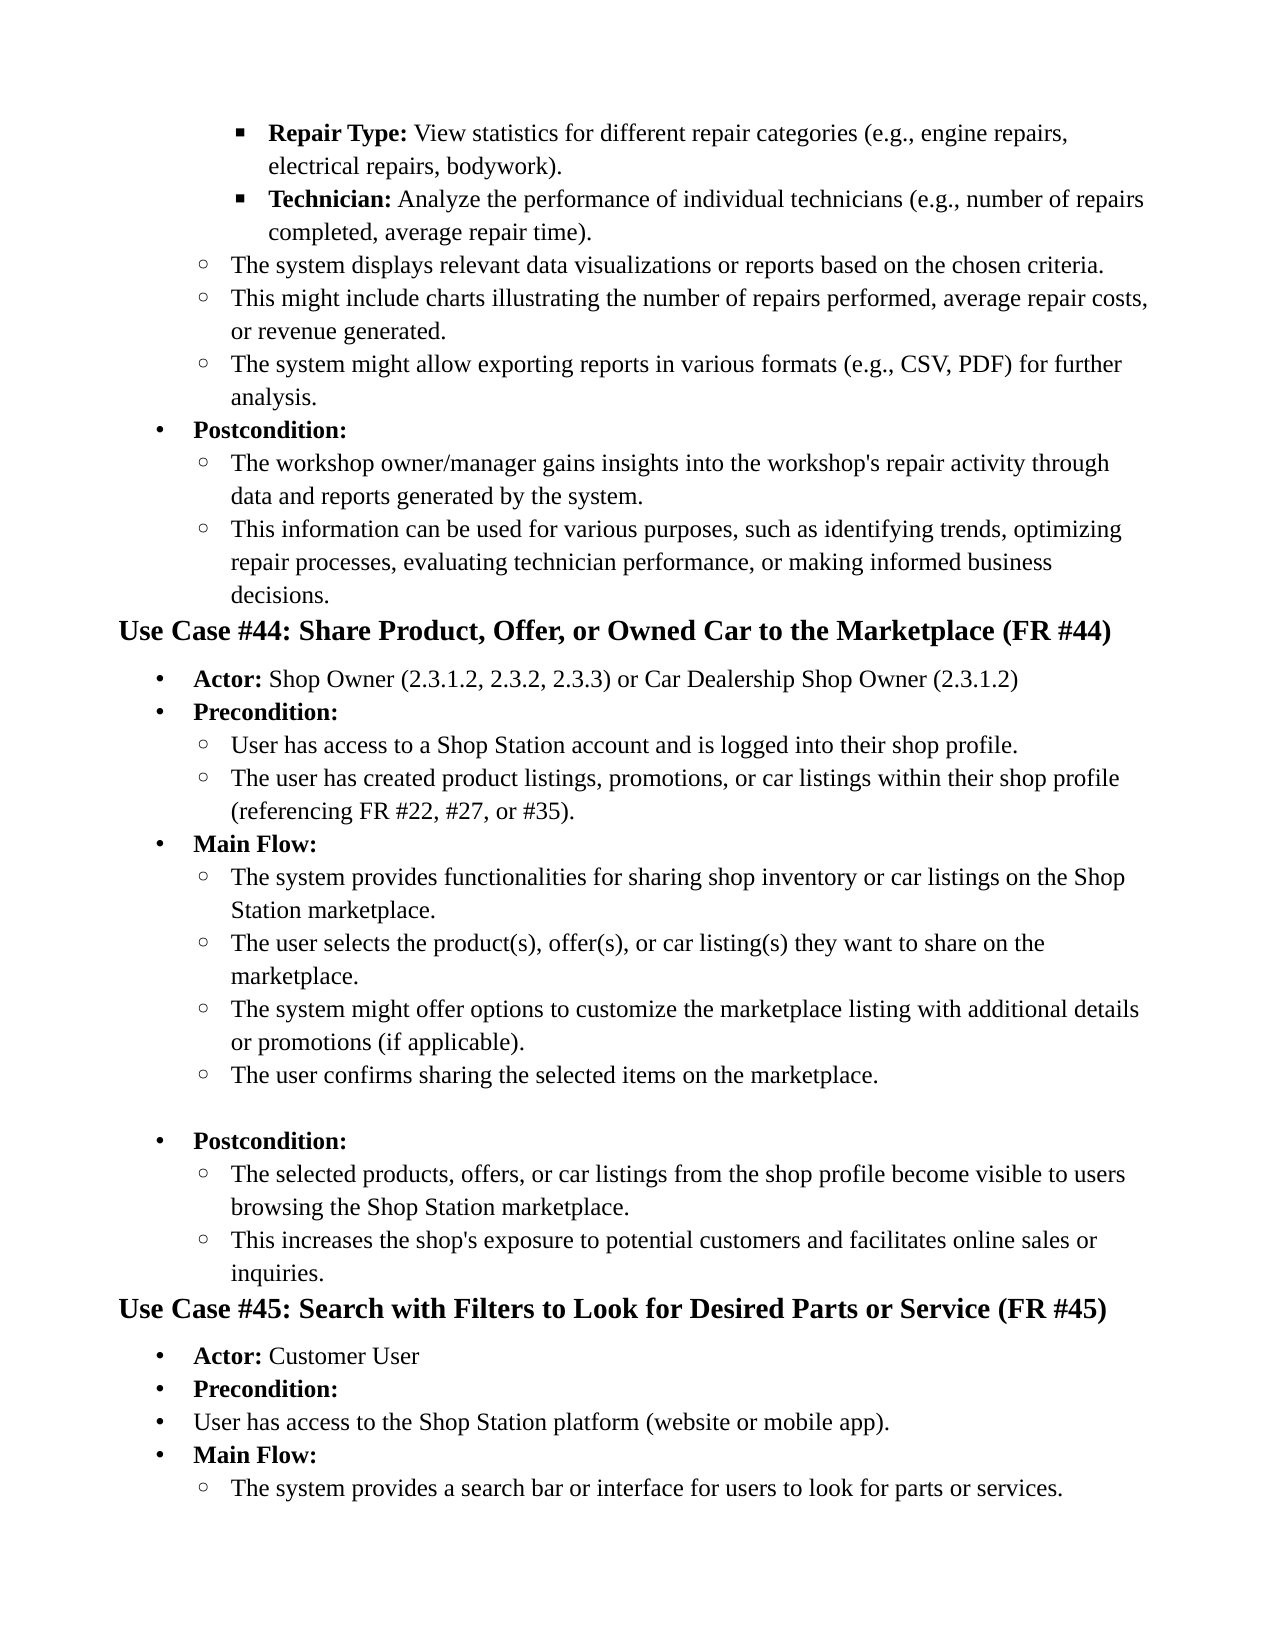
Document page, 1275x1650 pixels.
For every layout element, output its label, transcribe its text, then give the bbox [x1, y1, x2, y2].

list Main Flow: [156, 829, 1157, 858]
list User has access to a Shop Station account and is logged into their shop profile. [193, 730, 1157, 758]
list The system provides functionalities for sharing shop inventory or car listings on the Shop Station marketplace. [193, 862, 1157, 924]
subtitle Use Case #45: Search with Filters to Look for Desired Parts or Service (FR #45) [118, 1291, 1157, 1325]
list The system might allow exporting reports in various formats (e.g., CSV, PDF) for further analysis. [193, 349, 1157, 411]
subtitle Use Case #44: Share Product, Offer, or Owned Car to the Marketplace (FR #44) [118, 613, 1157, 647]
list Repair Type: View statistics for different repair categories (e.g., engine repairs, electrical repairs, bodywork). [231, 118, 1157, 180]
list The system might offer options to customize the marketplace listing with additional details or promotions (if applicable). [193, 994, 1157, 1056]
list This might include charts illustrating the number of repairs performed, average repair costs, or revenue generated. [193, 283, 1157, 345]
list Main Flow: [156, 1441, 1157, 1469]
list The workshop owner/manager gains insights into the workshop's repair activity through data and reports generated by the system. [193, 448, 1157, 510]
list Postcondition: [156, 1126, 1157, 1155]
list Precondition: [156, 1374, 1157, 1403]
list User has access to the Shop Station platform (website or mobile app). [156, 1407, 1157, 1436]
list Postcondition: [156, 415, 1157, 444]
list Actor: Shop Owner (2.3.1.2, 2.3.2, 2.3.3) or Car Dealership Shop Owner (2.3.1.2) [156, 664, 1157, 692]
list The user has created product listings, promotions, or car listings within their shop profile (referencing FR #22, #27, or #35). [193, 763, 1157, 824]
list Precondition: [156, 697, 1157, 726]
list The system provides a search bar or interface for users to look for parts or services. [193, 1473, 1157, 1502]
list Actor: Customer User [156, 1341, 1157, 1370]
list This information can be used for various purposes, such as identifying trends, optimizing repair processes, evaluating technician performance, or making informed business decisions. [193, 514, 1157, 609]
list The system displays relevant data visualizations or reports based on the chosen criteria. [193, 250, 1157, 279]
list Technician: Analyze the performance of individual technicians (e.g., number of repairs completed, average repair time). [231, 184, 1157, 246]
list The user selects the product(s), offer(s), or car listing(s) they want to share on the marketplace. [193, 928, 1157, 990]
list The user confirms sharing the selected items on the marketplace. [193, 1060, 1157, 1089]
list This increases the shop's exposure to potential customers and facilitates online sales or inquiries. [193, 1225, 1157, 1287]
list The selected products, offers, or car listings from the shop profile become visible to users browsing the Shop Station marketplace. [193, 1159, 1157, 1221]
